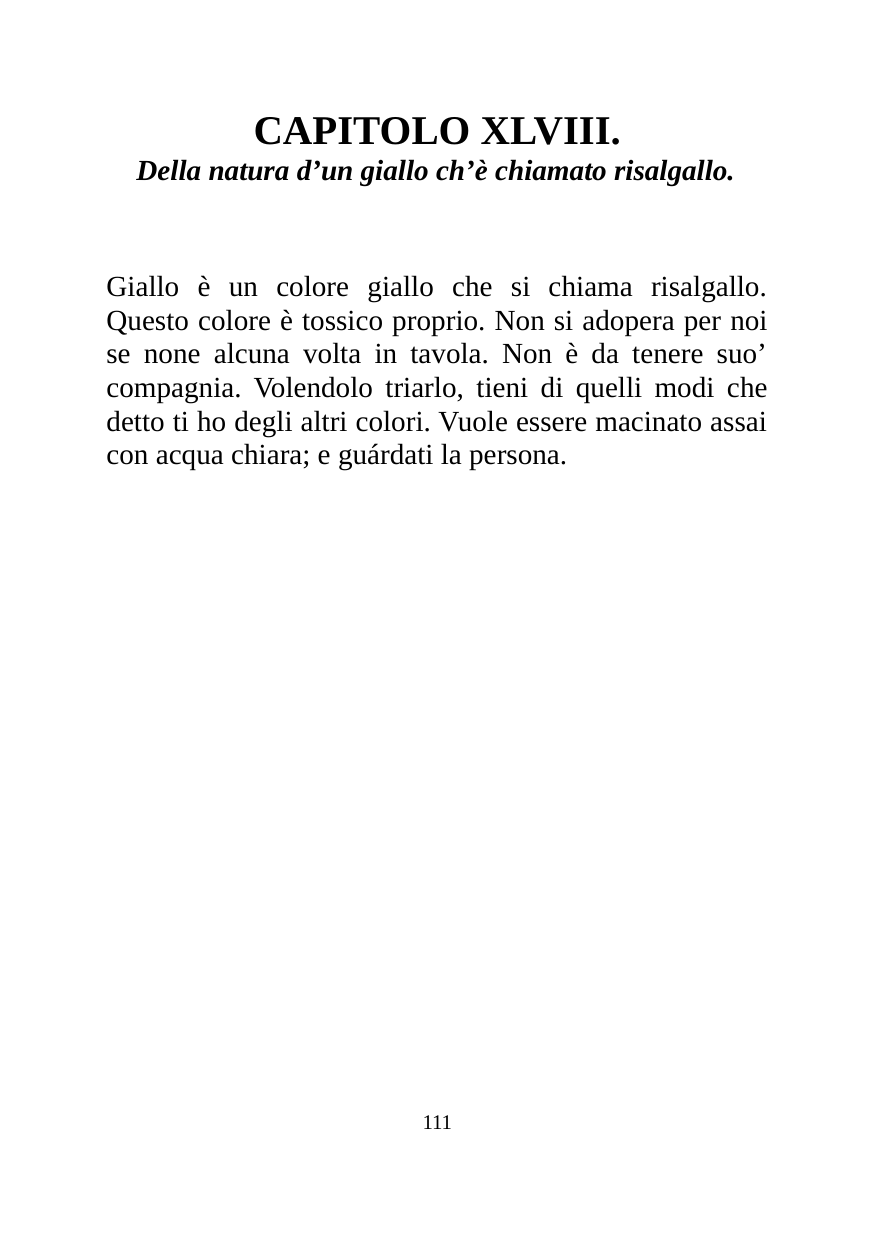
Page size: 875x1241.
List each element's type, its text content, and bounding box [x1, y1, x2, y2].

text Giallo è un colore giallo che si chiama risalgallo. Questo colore è tossico proprio. Non si adopera per noi se none alcuna volta in tavola. Non è da tenere suo’ compagnia. Volendolo triarlo, tieni di quelli modi che detto ti ho degli altri colori. Vuole essere macinato assai con acqua chiara; e guárdati la persona. [106, 269, 768, 471]
subtitle CAPITOLO XLVIII. Della natura d’un giallo ch’è chiamato risalgallo. [106, 106, 768, 187]
